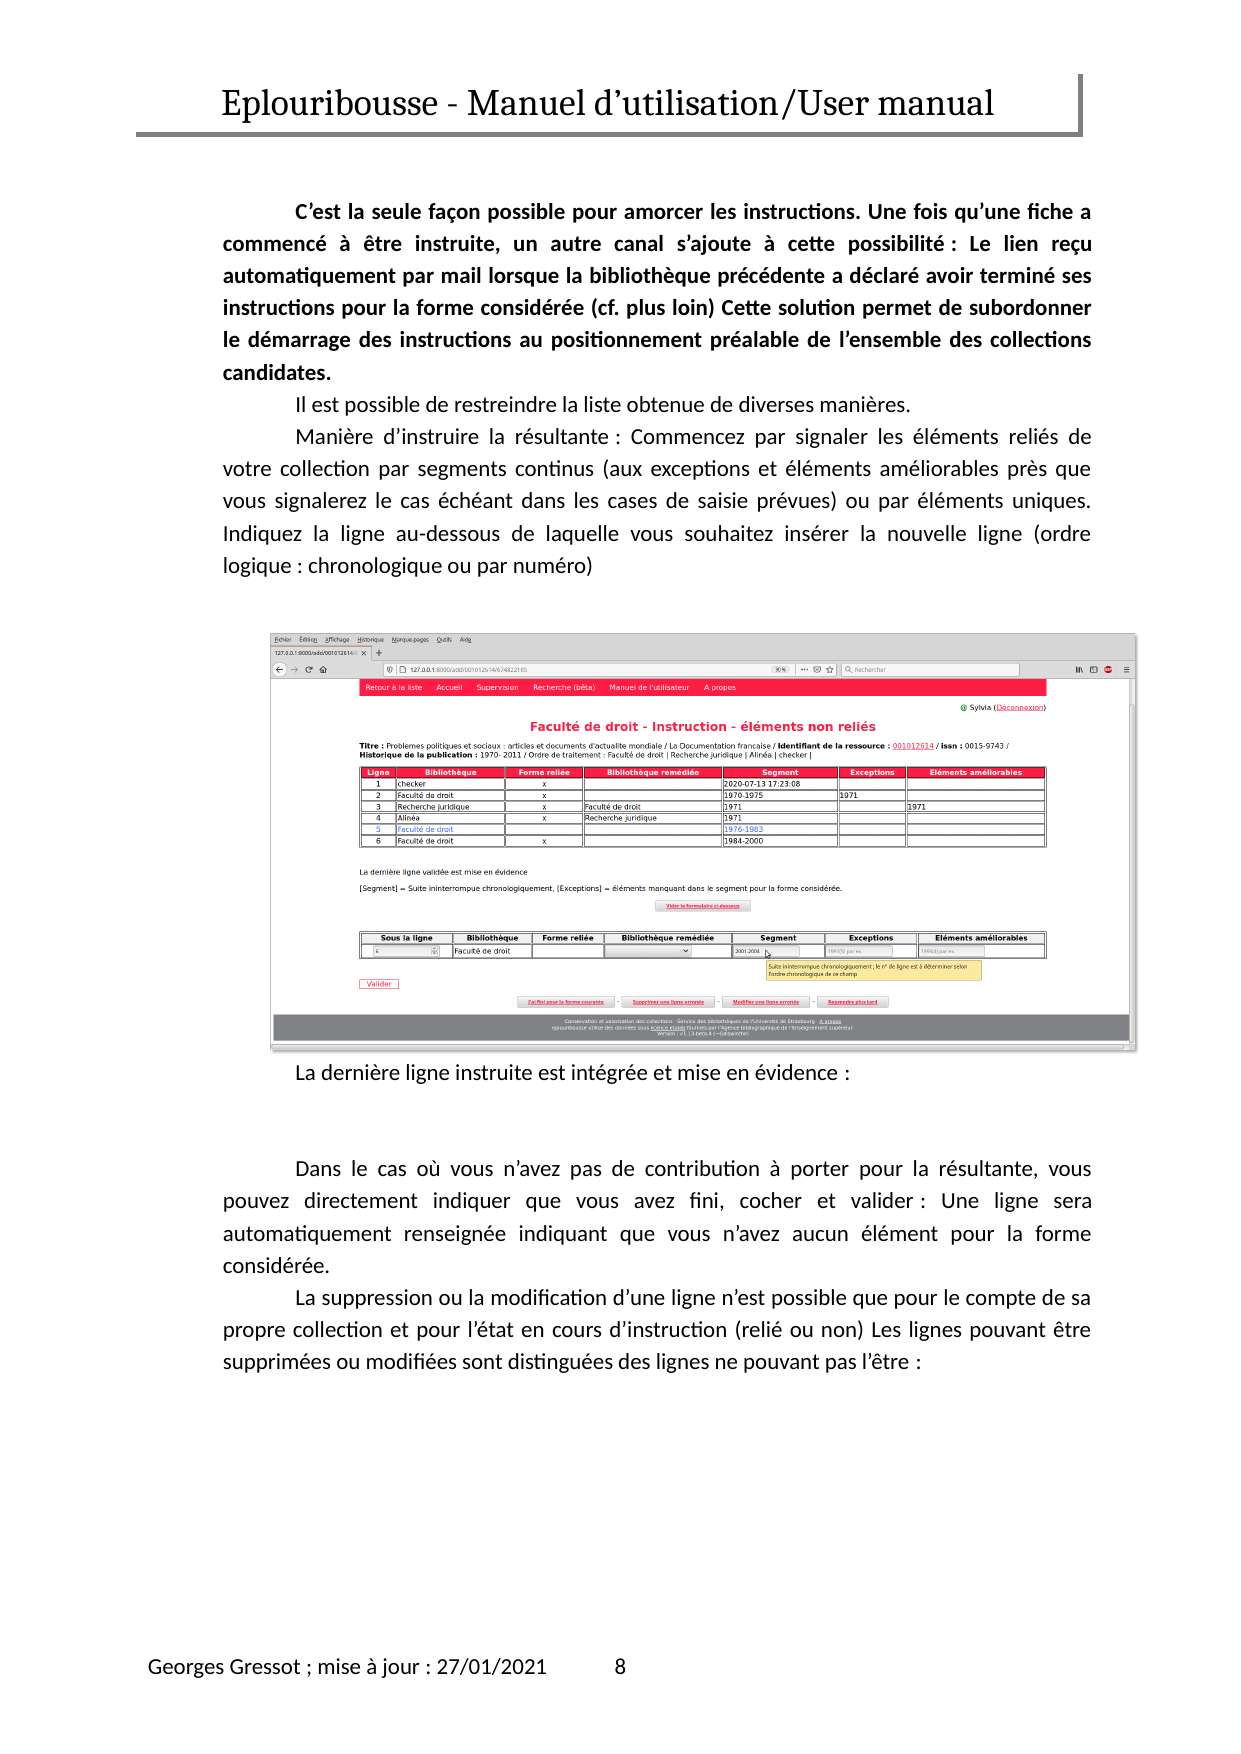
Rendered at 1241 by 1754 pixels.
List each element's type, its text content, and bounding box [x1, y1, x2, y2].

picture [268, 631, 1139, 1054]
list Il est possible de restreindre la liste obtenue de diverses manières. [223, 390, 1093, 418]
list La suppression ou la modification d’une ligne n’est possible que pour le compte de sa propre collection et pour l’état en cours d’instruction (relié ou non) Les lignes pouvant être supprimées ou modifiées sont distinguées des lignes ne pouvant pas l’être : [223, 1283, 1093, 1376]
list C’est la seule façon possible pour amorcer les instructions. Une fois qu’une fiche a commencé à être instruite, un autre canal s’ajoute à cette possibilité : Le lien reçu automatiquement par mail lorsque la bibliothèque précédente a déclaré avoir terminé ses instructions pour la forme considérée (cf. plus loin) Cette solution permet de subordonner le démarrage des instructions au positionnement préalable de l’ensemble des collections candidates. [223, 197, 1093, 386]
list Manière d’instruire la résultante : Commencez par signaler les éléments reliés de votre collection par segments continus (aux exceptions et éléments améliorables près que vous signalerez le cas échéant dans les cases de saisie prévues) ou par éléments uniques. Indiquez la ligne au-dessous de laquelle vous souhaitez insérer la nouvelle ligne (ordre logique : chronologique ou par numéro) [223, 422, 1093, 579]
list La dernière ligne instruite est intégrée et mise en évidence : [223, 615, 1093, 1086]
list Dans le cas où vous n’avez pas de contribution à porter pour la résultante, vous pouvez directement indiquer que vous avez fini, cocher et valider : Une ligne sera automatiquement renseignée indiquant que vous n’avez aucun élément pour la forme considérée. [223, 1154, 1093, 1279]
